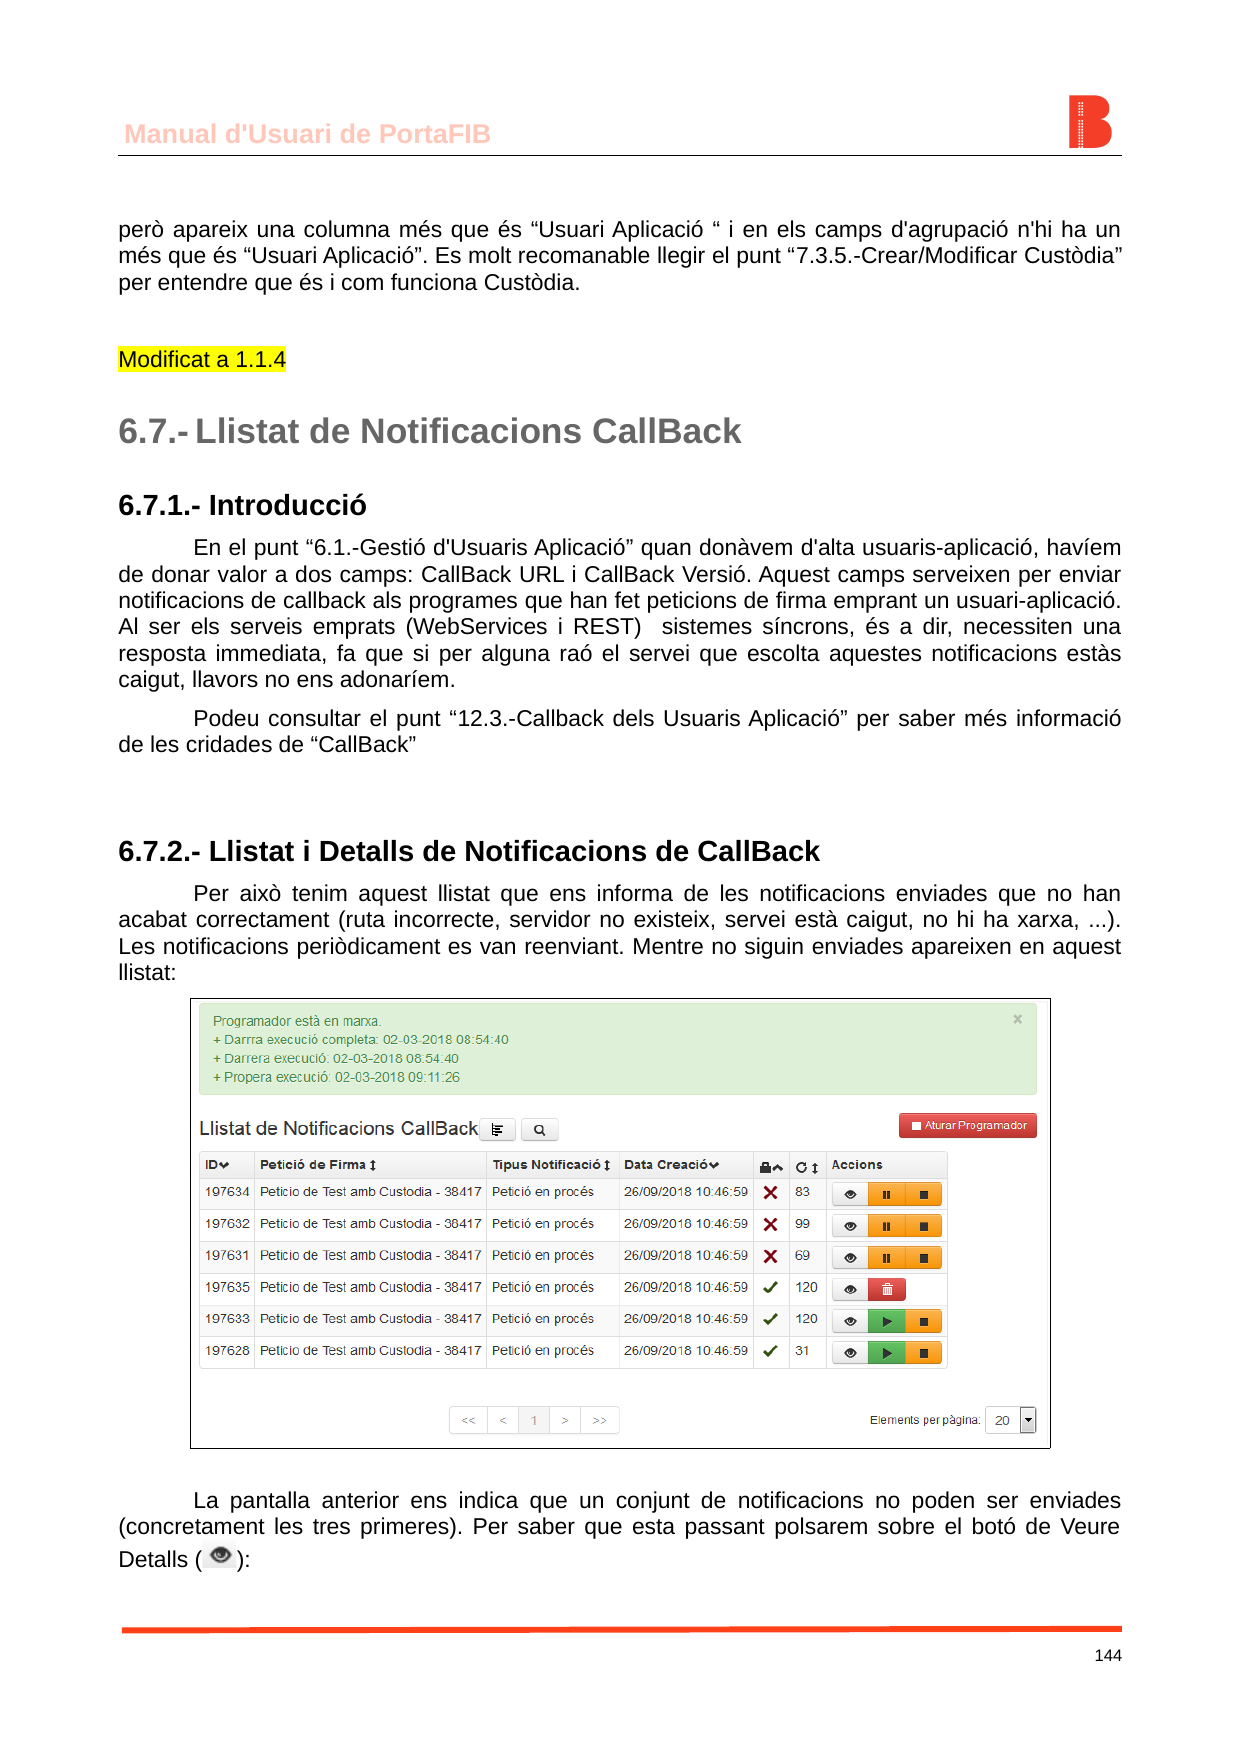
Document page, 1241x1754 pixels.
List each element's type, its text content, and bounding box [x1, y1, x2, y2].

text però apareix una columna més que és “Usuari Aplicació “ i en els camps d'agrupació n'hi ha un més que és “Usuari Aplicació”. Es molt recomanable llegir el punt “7.3.5.-Crear/Modificar Custòdia” per entendre que és i com funciona Custòdia. [118, 216, 1122, 295]
text Per això tenim aquest llistat que ens informa de les notificacions enviades que no han acabat correctament (ruta incorrecte, servidor no existeix, servei està caigut, no hi ha xarxa, ...). Les notificacions periòdicament es van reenviant. Mentre no siguin enviades apareixen en aquest llistat: [118, 880, 1122, 985]
picture [1063, 94, 1117, 150]
picture [192, 1001, 1048, 1445]
subtitle Llistat de Notificacions CallBack [118, 410, 1122, 451]
text Podeu consultar el punt “12.3.-Callback dels Usuaris Aplicació” per saber més informació de les cridades de “CallBack” [118, 705, 1122, 758]
picture [202, 1539, 237, 1568]
text La pantalla anterior ens indica que un conjunt de notificacions no poden ser enviades (concretament les tres primeres). Per saber que esta passant polsarem sobre el botó de Veure Detalls (): [118, 1487, 1122, 1572]
text Modificat a 1.1.4 [118, 346, 1122, 372]
text En el punt “6.1.-Gestió d'Usuaris Aplicació” quan donàvem d'alta usuaris-aplicació, havíem de donar valor a dos camps: CallBack URL i CallBack Versió. Aquest camps serveixen per enviar notificacions de callback als programes que han fet peticions de firma emprant un usuari-aplicació. Al ser els serveis emprats (WebServices i REST) sistemes síncrons, és a dir, necessiten una resposta immediata, fa que si per alguna raó el servei que escolta aquestes notificacions estàs caigut, llavors no ens adonaríem. [118, 534, 1122, 692]
subtitle Introducció [118, 488, 1122, 522]
subtitle Llistat i Detalls de Notificacions de CallBack [118, 834, 1122, 867]
